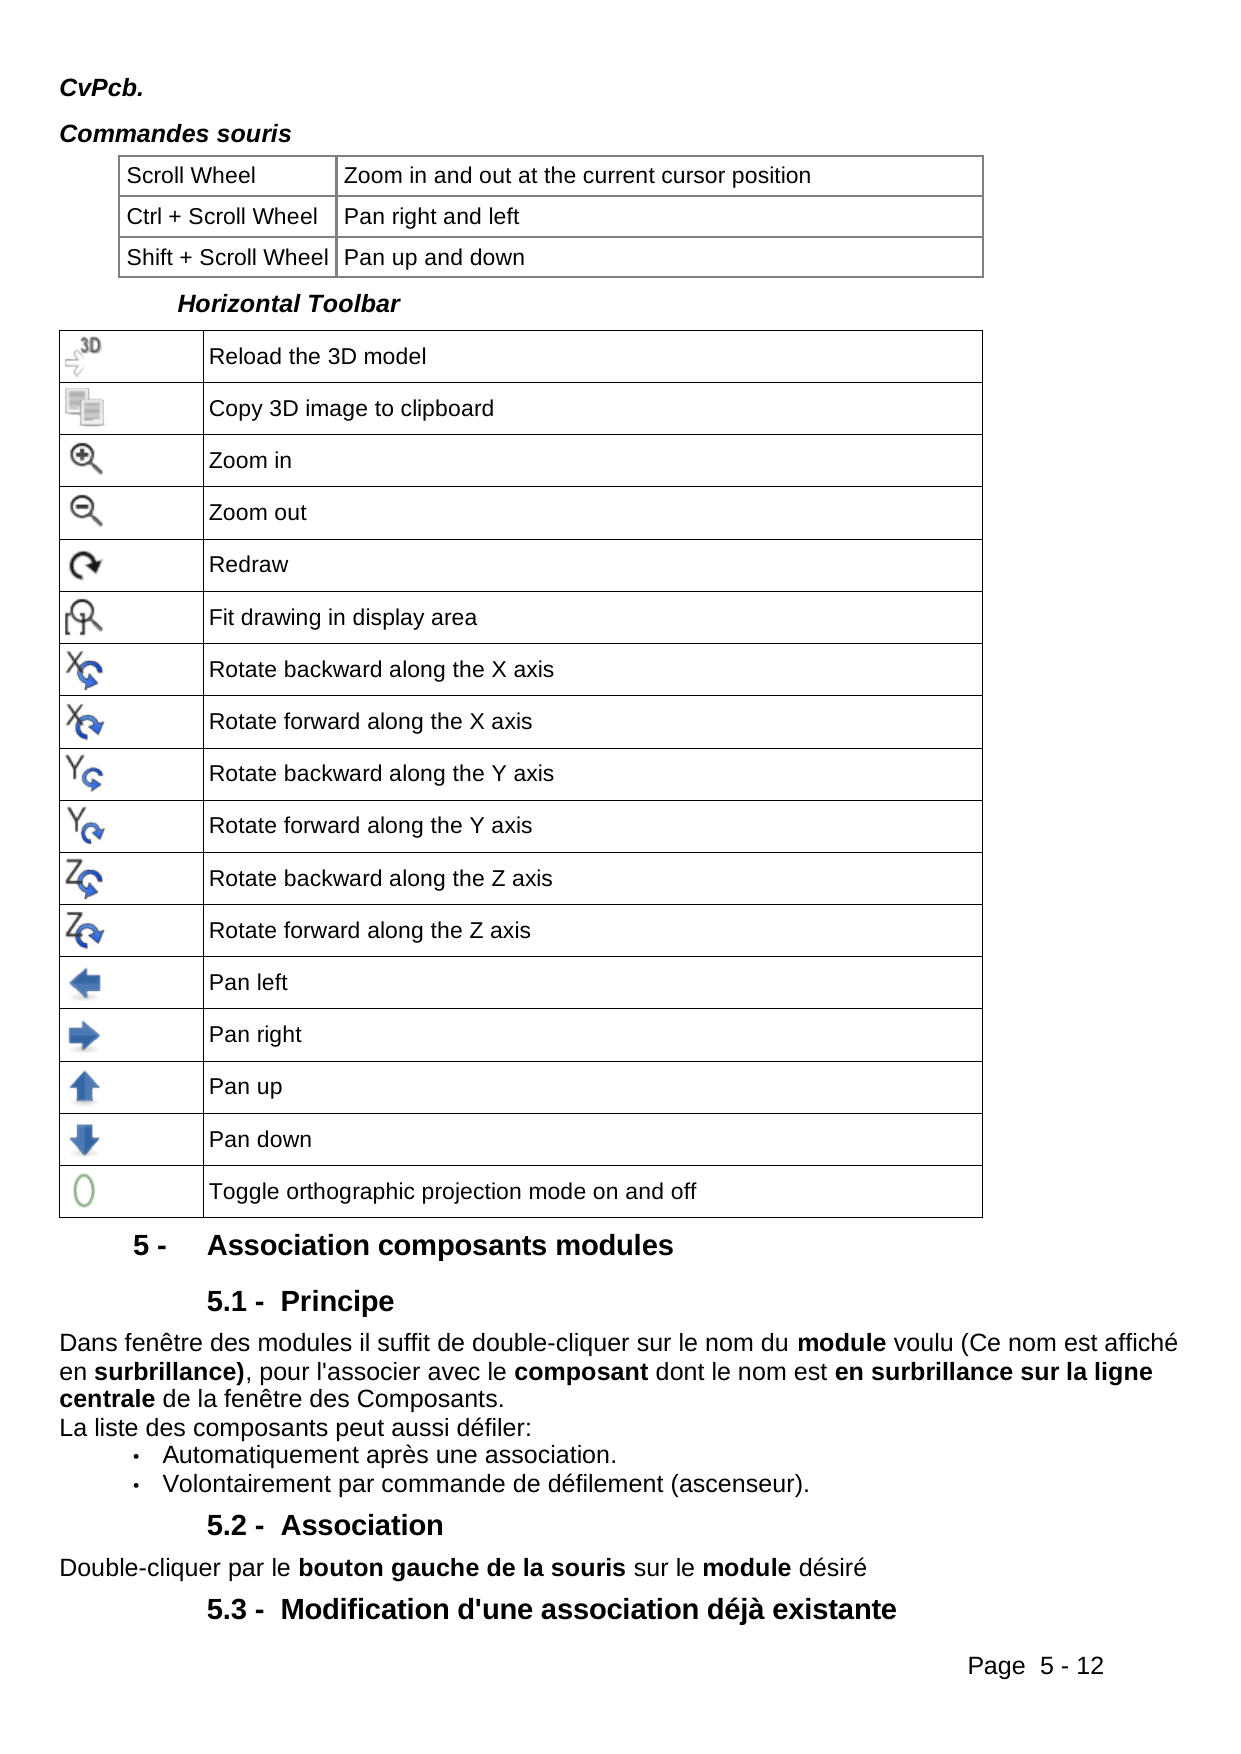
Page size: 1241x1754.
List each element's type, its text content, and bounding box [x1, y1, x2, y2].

table_cell Toggle orthographic projection mode on and off [204, 1166, 982, 1217]
table_header [60, 331, 203, 382]
table_cell Zoom in [204, 435, 982, 486]
table_header Scroll Wheel [120, 157, 335, 195]
table_cell [60, 801, 203, 852]
table_cell [60, 853, 203, 904]
picture [64, 544, 106, 586]
table_cell [60, 749, 203, 800]
table_cell Rotate forward along the Y axis [204, 801, 982, 852]
picture [64, 910, 106, 951]
table_cell Pan up [204, 1062, 982, 1113]
table_cell [60, 957, 203, 1008]
subtitle Horizontal Toolbar [177, 290, 1181, 318]
table_cell Rotate forward along the Z axis [204, 905, 982, 956]
table_cell [60, 1062, 203, 1113]
picture [64, 492, 106, 533]
table_cell Pan left [204, 957, 982, 1008]
table_cell Rotate forward along the X axis [204, 696, 982, 748]
subtitle Modification d'une association déjà existante [133, 1593, 1181, 1626]
table_cell Zoom out [204, 487, 982, 539]
table_cell [60, 1114, 203, 1165]
table_cell Ctrl + Scroll Wheel [120, 197, 335, 236]
picture [64, 753, 106, 794]
table_cell [60, 383, 203, 434]
list Volontairement par commande de défilement (ascenseur). [133, 1469, 1181, 1497]
table_cell [60, 1009, 203, 1061]
subtitle Principe [133, 1285, 1181, 1318]
picture [64, 857, 106, 899]
table_cell [60, 1166, 203, 1217]
text Dans fenêtre des modules il suffit de double-cliquer sur le nom du module voulu (Ce nom est affiché en surbrillance), pour l'associer avec le composant dont le nom est en surbrillance sur la ligne centrale de la fenêtre des Composants. [59, 1329, 1181, 1413]
picture [64, 1118, 106, 1160]
picture [64, 388, 106, 429]
table_cell [60, 487, 203, 539]
picture [64, 962, 106, 1003]
list Automatiquement après une association. [133, 1441, 1181, 1469]
table_cell Copy 3D image to clipboard [204, 383, 982, 434]
table_cell Pan right [204, 1009, 982, 1061]
table_cell Shift + Scroll Wheel [120, 238, 335, 276]
subtitle Commandes souris [59, 120, 1181, 148]
picture [64, 648, 106, 690]
picture [64, 805, 106, 847]
table_cell Rotate backward along the X axis [204, 644, 982, 695]
table_cell [60, 592, 203, 643]
table_cell Rotate backward along the Y axis [204, 749, 982, 800]
picture [64, 596, 106, 638]
table_cell Pan down [204, 1114, 982, 1165]
picture [64, 1066, 106, 1107]
text La liste des composants peut aussi défiler: [59, 1413, 1181, 1441]
picture [64, 440, 106, 481]
text Double-cliquer par le bouton gauche de la souris sur le module désiré [59, 1553, 1181, 1582]
picture [64, 1170, 106, 1212]
table_header Zoom in and out at the current cursor position [338, 157, 982, 195]
table_cell Rotate backward along the Z axis [204, 853, 982, 904]
table_cell [60, 435, 203, 486]
subtitle Association composants modules [59, 1229, 1181, 1262]
table_cell [60, 540, 203, 591]
table_cell Pan right and left [338, 197, 982, 236]
picture [64, 701, 106, 742]
table_cell [60, 644, 203, 695]
table_header Reload the 3D model [204, 331, 982, 382]
picture [64, 335, 106, 377]
picture [64, 1014, 106, 1055]
table_cell [60, 905, 203, 956]
table_cell [60, 696, 203, 748]
table_cell Fit drawing in display area [204, 592, 982, 643]
subtitle Association [133, 1509, 1181, 1542]
table_cell Pan up and down [338, 238, 982, 276]
table_cell Redraw [204, 540, 982, 591]
